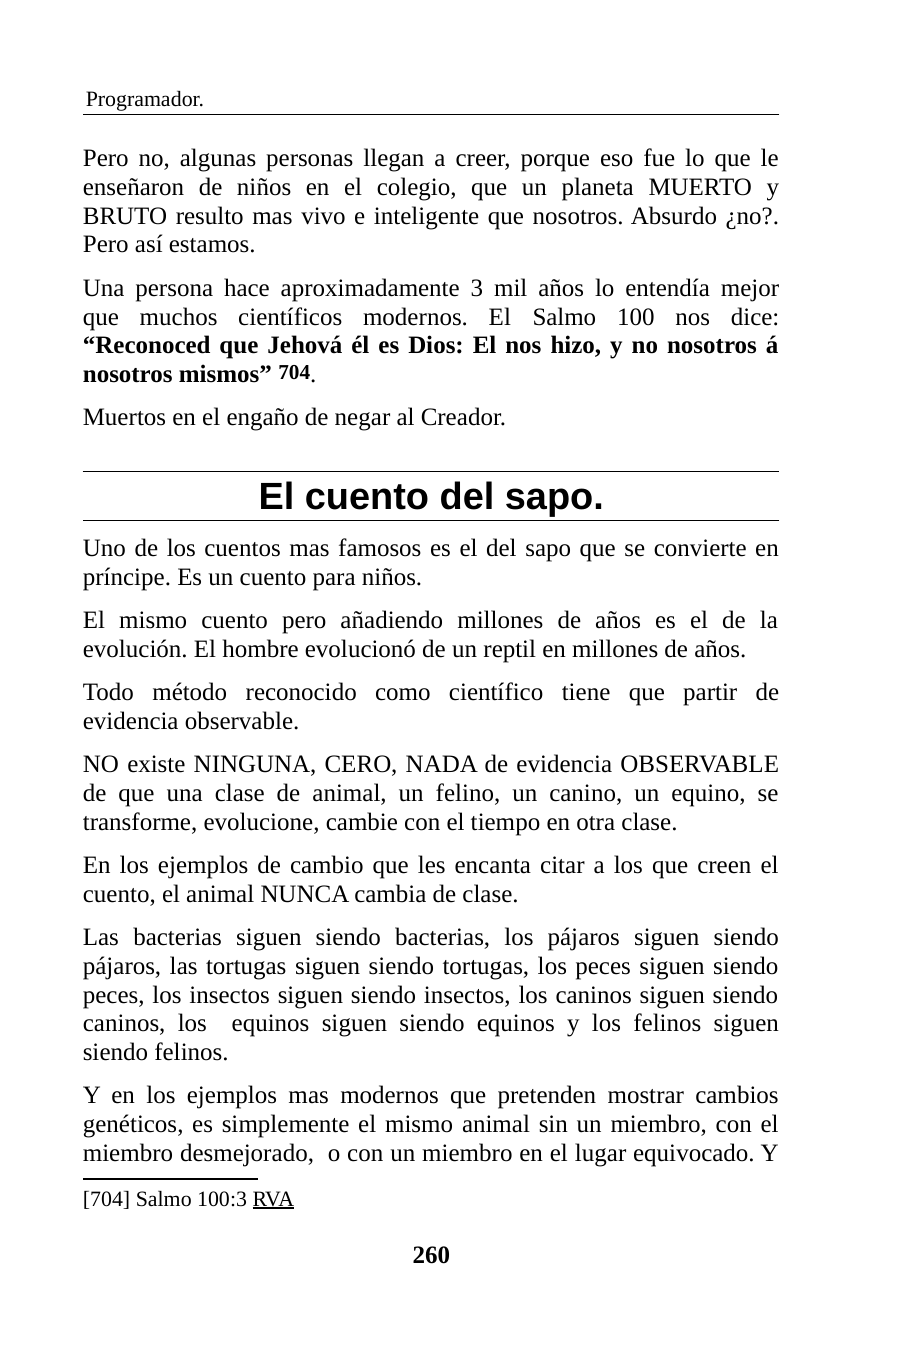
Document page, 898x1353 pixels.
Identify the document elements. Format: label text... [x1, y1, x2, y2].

text Y en los ejemplos mas modernos que pretenden mostrar cambios genéticos, es simplemente el mismo animal sin un miembro, con el miembro desmejorado, o con un miembro en el lugar equivocado. Y [83, 1081, 779, 1167]
text Una persona hace aproximadamente 3 mil años lo entendía mejor que muchos científicos modernos. El Salmo 100 nos dice: “Reconoced que Jehová él es Dios: El nos hizo, y no nosotros á nosotros mismos” . [83, 273, 779, 388]
text En los ejemplos de cambio que les encanta citar a los que creen el cuento, el animal NUNCA cambia de clase. [83, 850, 779, 908]
subtitle El cuento del sapo. [83, 472, 779, 520]
text NO existe NINGUNA, CERO, NADA de evidencia OBSERVABLE de que una clase de animal, un felino, un canino, un equino, se transforme, evolucione, cambie con el tiempo en otra clase. [83, 749, 779, 836]
text Todo método reconocido como científico tiene que partir de evidencia observable. [83, 677, 779, 735]
text Pero no, algunas personas llegan a creer, porque eso fue lo que le enseñaron de niños en el colegio, que un planeta MUERTO y BRUTO resulto mas vivo e inteligente que nosotros. Absurdo ¿no?. Pero así estamos. [83, 143, 779, 258]
text El mismo cuento pero añadiendo millones de años es el de la evolución. El hombre evolucionó de un reptil en millones de años. [83, 605, 779, 663]
text Muertos en el engaño de negar al Creador. [83, 402, 779, 431]
text Salmo 100:3 RVA [83, 1186, 779, 1211]
text Las bacterias siguen siendo bacterias, los pájaros siguen siendo pájaros, las tortugas siguen siendo tortugas, los peces siguen siendo peces, los insectos siguen siendo insectos, los caninos siguen siendo caninos, los equinos siguen siendo equinos y los felinos siguen siendo felinos. [83, 922, 779, 1066]
text Uno de los cuentos mas famosos es el del sapo que se convierte en príncipe. Es un cuento para niños. [83, 533, 779, 591]
